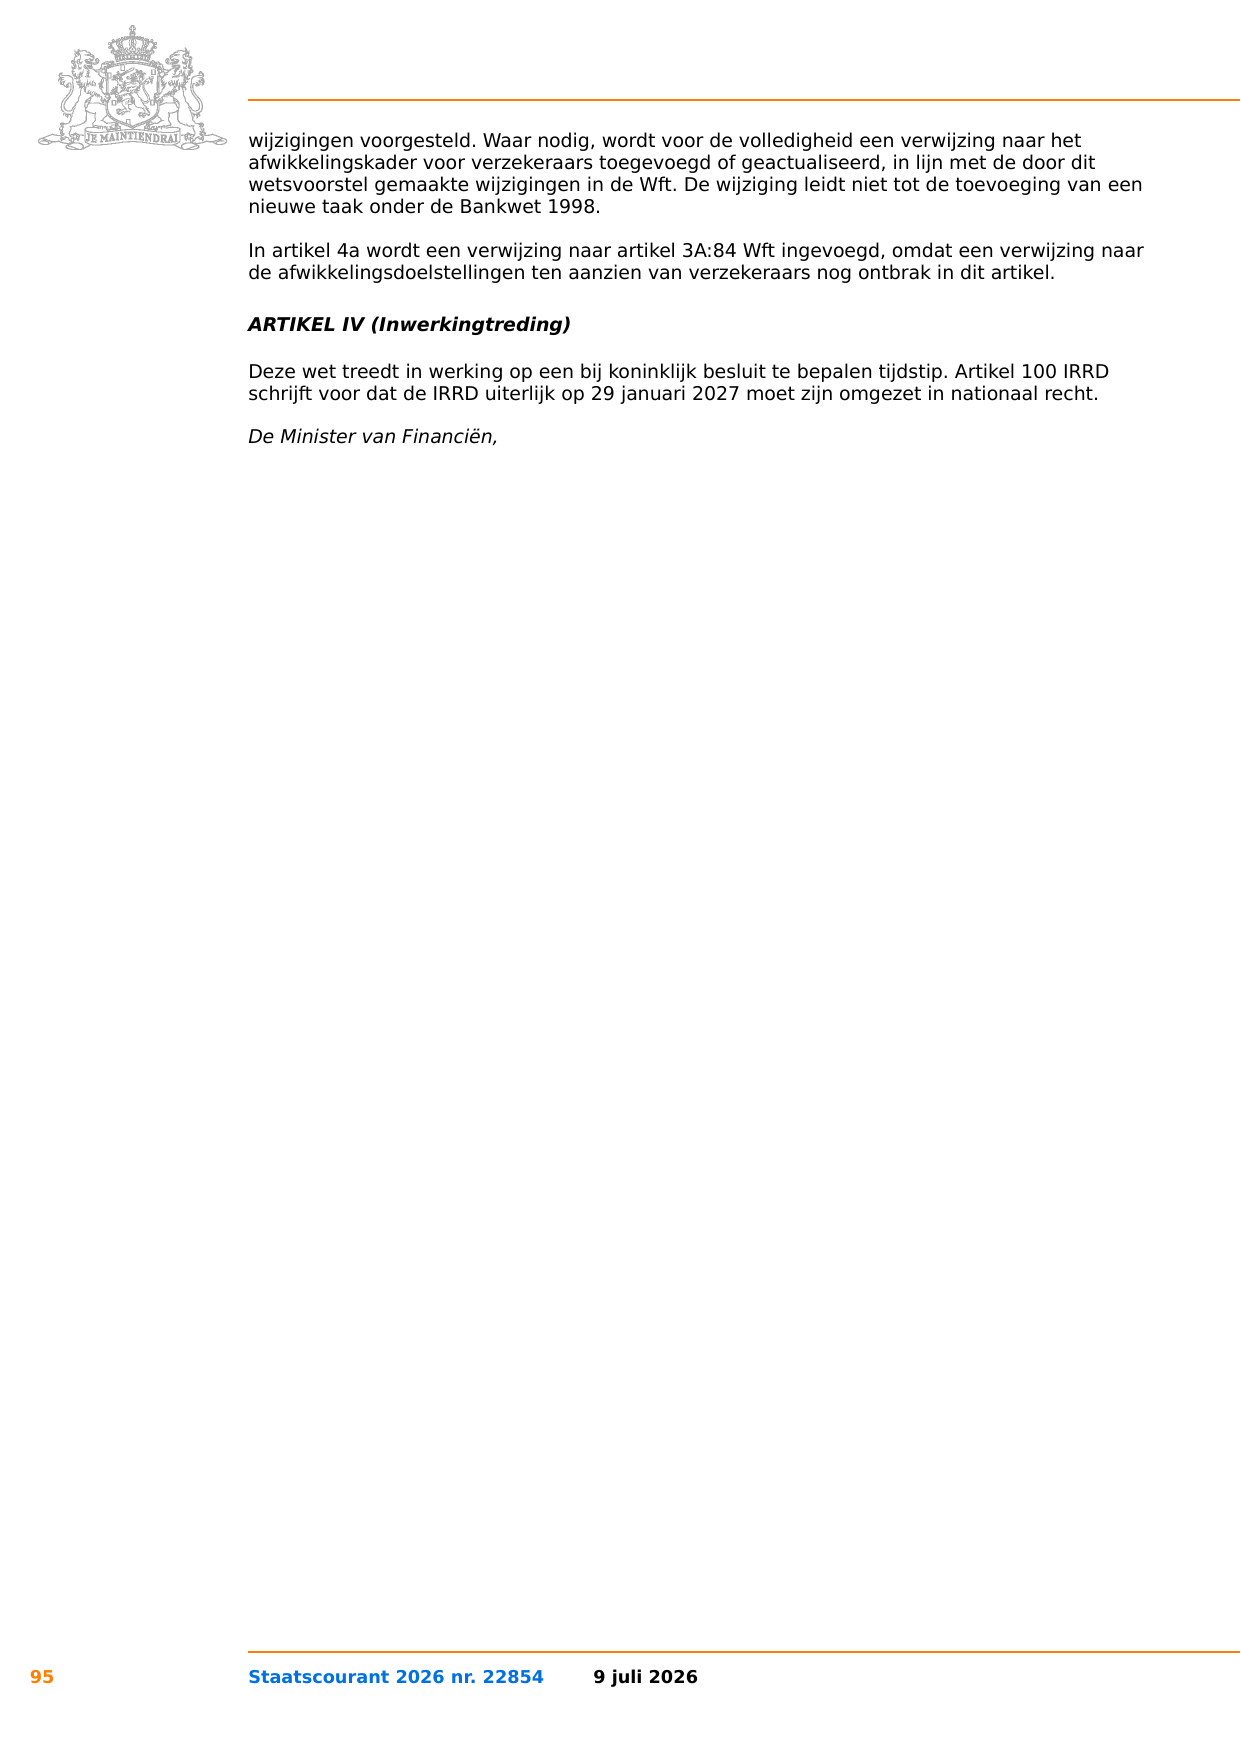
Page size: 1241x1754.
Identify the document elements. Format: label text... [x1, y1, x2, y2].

text wijzigingen voorgesteld. Waar nodig, wordt voor de volledigheid een verwijzing naar het afwikkelingskader voor verzekeraars toegevoegd of geactualiseerd, in lijn met de door dit wetsvoorstel gemaakte wijzigingen in de Wft. De wijziging leidt niet tot de toevoeging van een nieuwe taak onder de Bankwet 1998. [248, 130, 1163, 218]
text Deze wet treedt in werking op een bij koninklijk besluit te bepalen tijdstip. Artikel 100 IRRD schrijft voor dat de IRRD uiterlijk op 29 januari 2027 moet zijn omgezet in nationaal recht. [248, 361, 1163, 404]
text De Minister van Financiën, [248, 426, 1163, 448]
subtitle ARTIKEL IV (Inwerkingtreding) [248, 314, 1163, 336]
picture [38, 25, 227, 150]
text In artikel 4a wordt een verwijzing naar artikel 3A:84 Wft ingevoegd, omdat een verwijzing naar de afwikkelingsdoelstellingen ten aanzien van verzekeraars nog ontbrak in dit artikel. [248, 240, 1163, 284]
